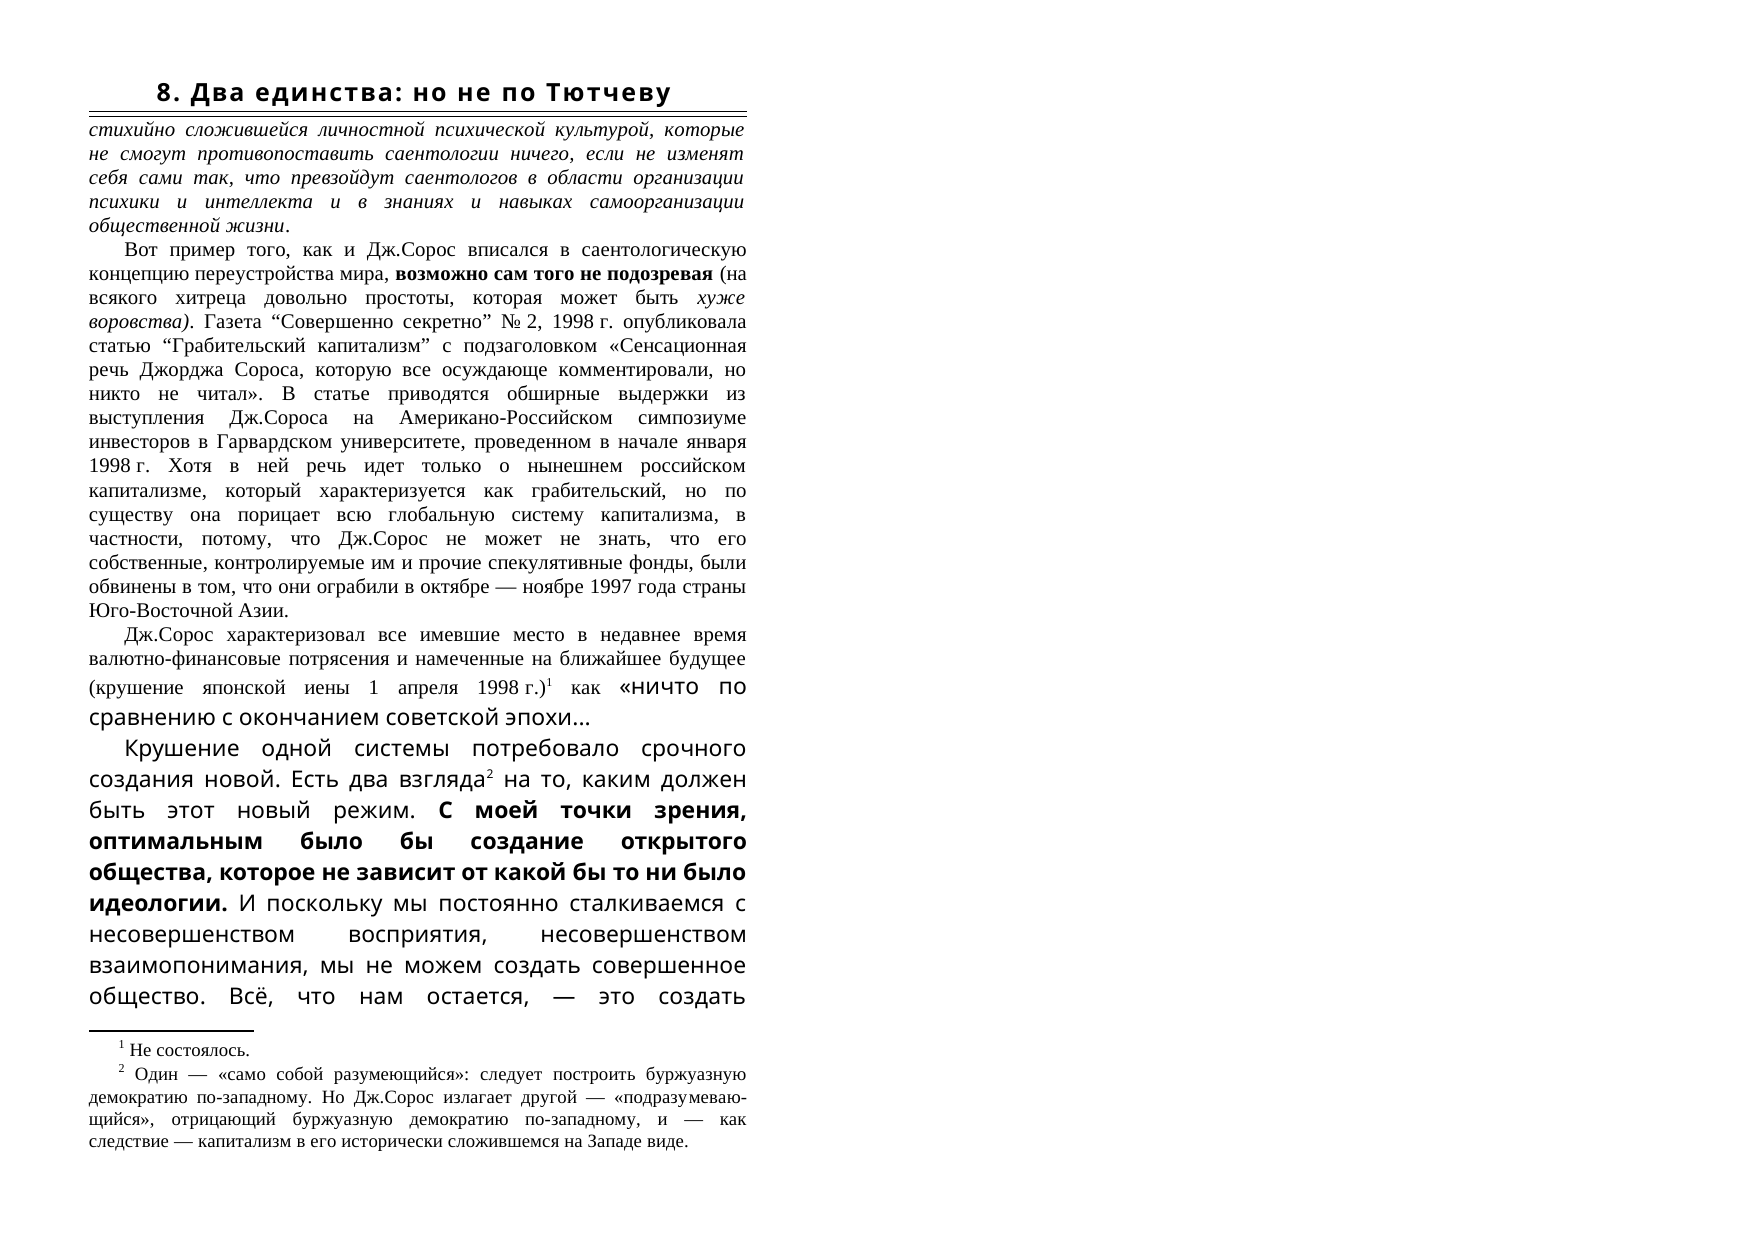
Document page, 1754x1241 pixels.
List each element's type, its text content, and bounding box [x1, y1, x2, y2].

text Крушение одной системы потребовало срочного создания новой. Есть два взгляда на то, каким должен быть этот новый режим. С моей точки зрения, оптимальным было бы создание открытого общества, которое не зависит от какой бы то ни было идеологии. И поскольку мы постоянно сталкиваемся с несовершенством восприятия, несовершенством взаимопонимания, мы не можем создать совершенное общество. Всё, что нам остается, — это создать [89, 732, 747, 1011]
text Не состоялось. [89, 1037, 747, 1061]
text стихийно сложившейся личностной психической культурой, которые не смогут противопоставить саентологии ничего, если не изменят себя сами так, что превзойдут саентологов в области организации психики и интеллекта и в знаниях и навыках самоорганизации общественной жизни. [89, 117, 747, 237]
text Один — «само собой разумеющийся»: следует построить буржуазную демократию по-западному. Но Дж.Сорос излагает другой — «подразу­мева­ю­щийся», отрицающий буржуазную демократию по-западному, и — как следствие — капитализм в его исторически сложившемся на Западе виде. [89, 1061, 747, 1152]
text Вот пример того, как и Дж.Сорос вписался в саентологическую концепцию переустройства мира, возможно сам того не подозревая (на всякого хитреца довольно простоты, которая может быть хуже воровства). Газета “Совер­шенно секретно” № 2, 1998 г. опубликовала статью “Граби­тельский капи­тализм” с подзаголовком «Сенсационная речь Джорджа Сороса, которую все осуждающе комментировали, но никто не читал». В статье приводятся обширные выдержки из выступления Дж.Сороса на Американо-Российском симпозиуме инвесторов в Гарвардском университете, проведенном в начале января 1998 г. Хотя в ней речь идет только о нынешнем российском капитализме, который характеризуется как грабительский, но по существу она порицает всю глобальную систему капитализма, в частности, потому, что Дж.Сорос не может не знать, что его собственные, контролируемые им и прочие спекулятивные фонды, были обвинены в том, что они ограбили в октябре — ноябре 1997 года страны Юго-Восточной Азии. [89, 237, 747, 622]
text Дж.Сорос характеризовал все имевшие место в недавнее время валютно-финансовые потрясения и намеченные на ближайшее будущее (крушение японской иены 1 апреля 1998 г.) как «ничто по сравнению с окончанием советской эпохи... [89, 622, 747, 732]
